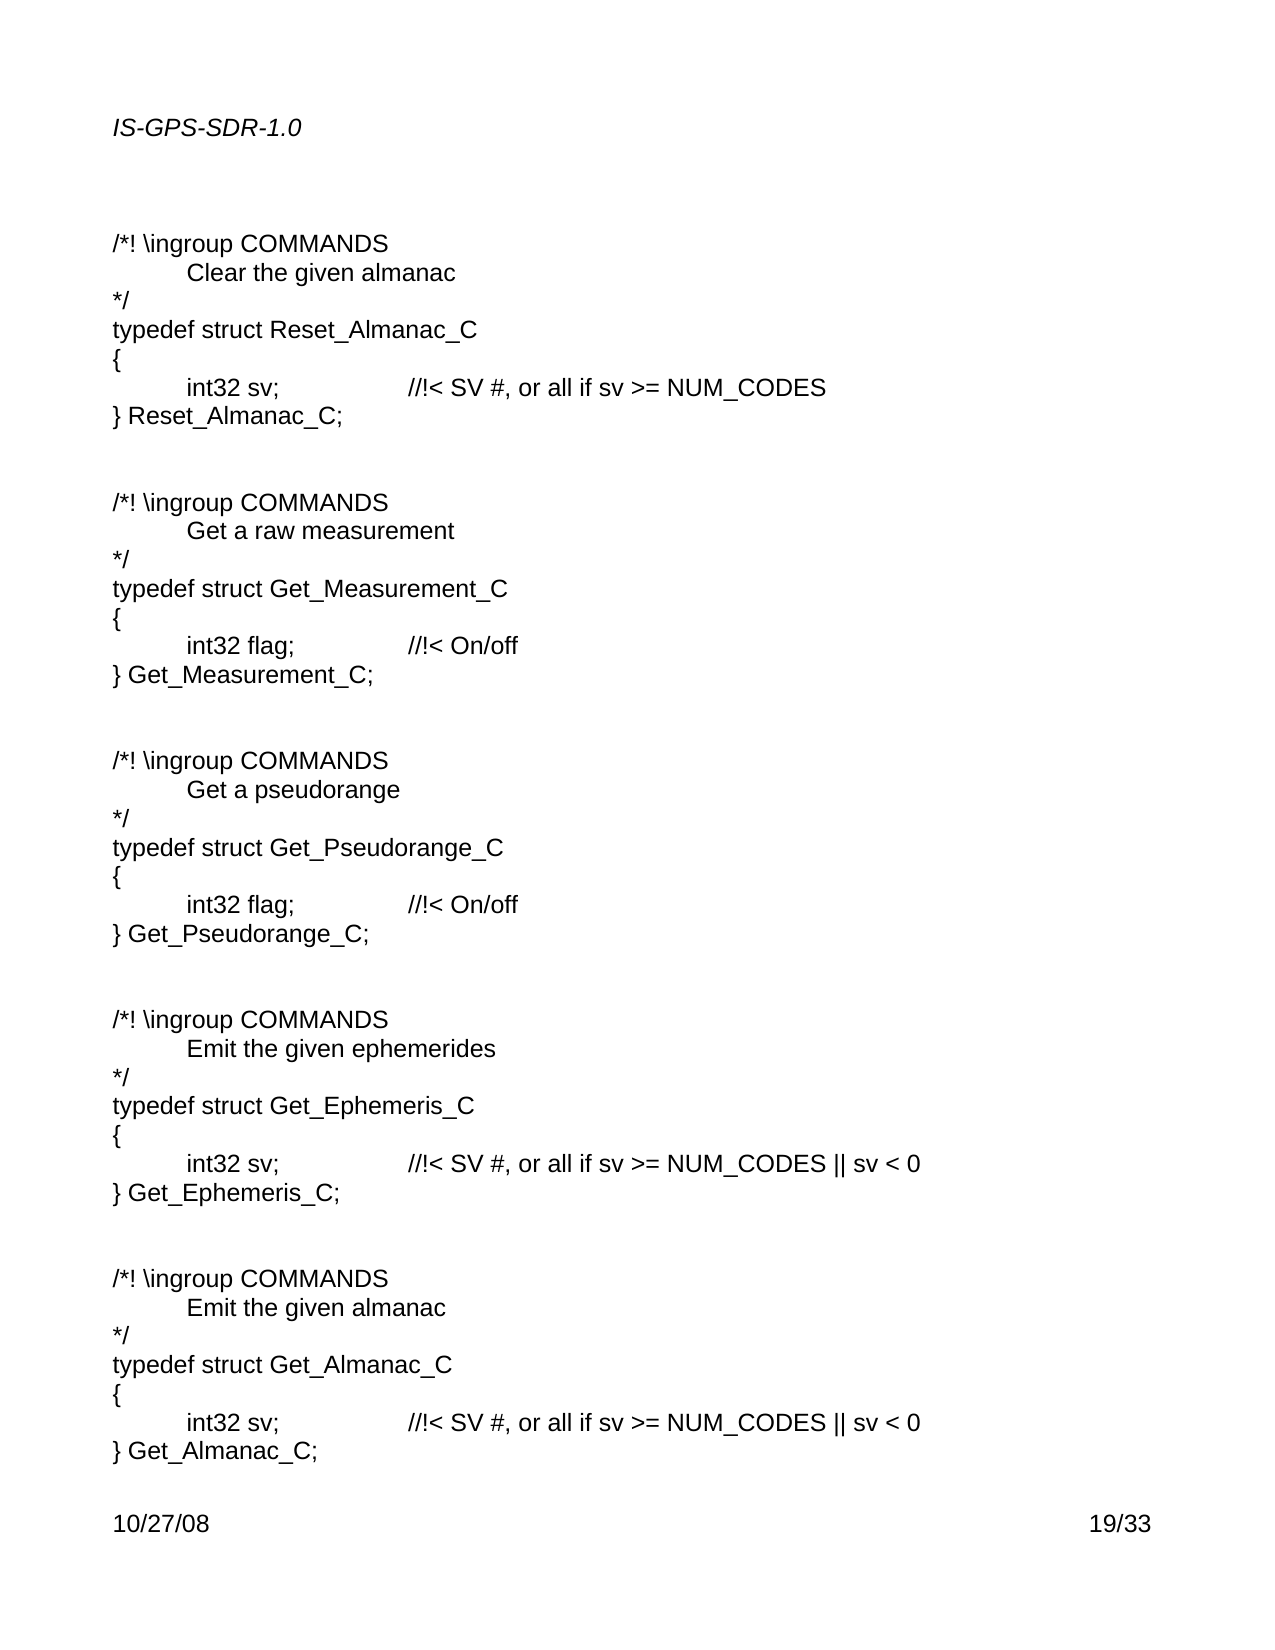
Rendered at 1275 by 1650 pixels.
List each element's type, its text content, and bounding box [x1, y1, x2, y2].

text typedef struct Get_Almanac_C [112, 1350, 1162, 1379]
text typedef struct Get_Measurement_C [112, 574, 1162, 602]
text int32 sv; //!< SV #, or all if sv >= NUM_CODES || sv < 0 [112, 1149, 1162, 1177]
text /*! \ingroup COMMANDS [112, 487, 1162, 516]
text } Reset_Almanac_C; [112, 401, 1162, 430]
text */ [112, 286, 1162, 315]
text Get a raw measurement [112, 516, 1162, 545]
text } Get_Ephemeris_C; [112, 1177, 1162, 1206]
text { [112, 602, 1162, 631]
text } Get_Almanac_C; [112, 1436, 1162, 1465]
text /*! \ingroup COMMANDS [112, 1264, 1162, 1292]
text } Get_Pseudorange_C; [112, 919, 1162, 947]
text Emit the given ephemerides [112, 1034, 1162, 1062]
text int32 sv; //!< SV #, or all if sv >= NUM_CODES || sv < 0 [112, 1407, 1162, 1436]
text /*! \ingroup COMMANDS [112, 229, 1162, 257]
text Get a pseudorange [112, 775, 1162, 804]
text { [112, 861, 1162, 890]
text typedef struct Get_Ephemeris_C [112, 1091, 1162, 1120]
text /*! \ingroup COMMANDS [112, 1005, 1162, 1034]
text */ [112, 804, 1162, 832]
text { [112, 1120, 1162, 1149]
text { [112, 344, 1162, 372]
text int32 flag; //!< On/off [112, 890, 1162, 919]
text } Get_Measurement_C; [112, 660, 1162, 689]
text typedef struct Get_Pseudorange_C [112, 832, 1162, 861]
text int32 sv; //!< SV #, or all if sv >= NUM_CODES [112, 372, 1162, 401]
text */ [112, 1321, 1162, 1350]
text */ [112, 1062, 1162, 1091]
text Emit the given almanac [112, 1292, 1162, 1321]
text { [112, 1379, 1162, 1407]
text /*! \ingroup COMMANDS [112, 746, 1162, 775]
text int32 flag; //!< On/off [112, 631, 1162, 660]
text Clear the given almanac [112, 257, 1162, 286]
text typedef struct Reset_Almanac_C [112, 315, 1162, 344]
text */ [112, 545, 1162, 574]
